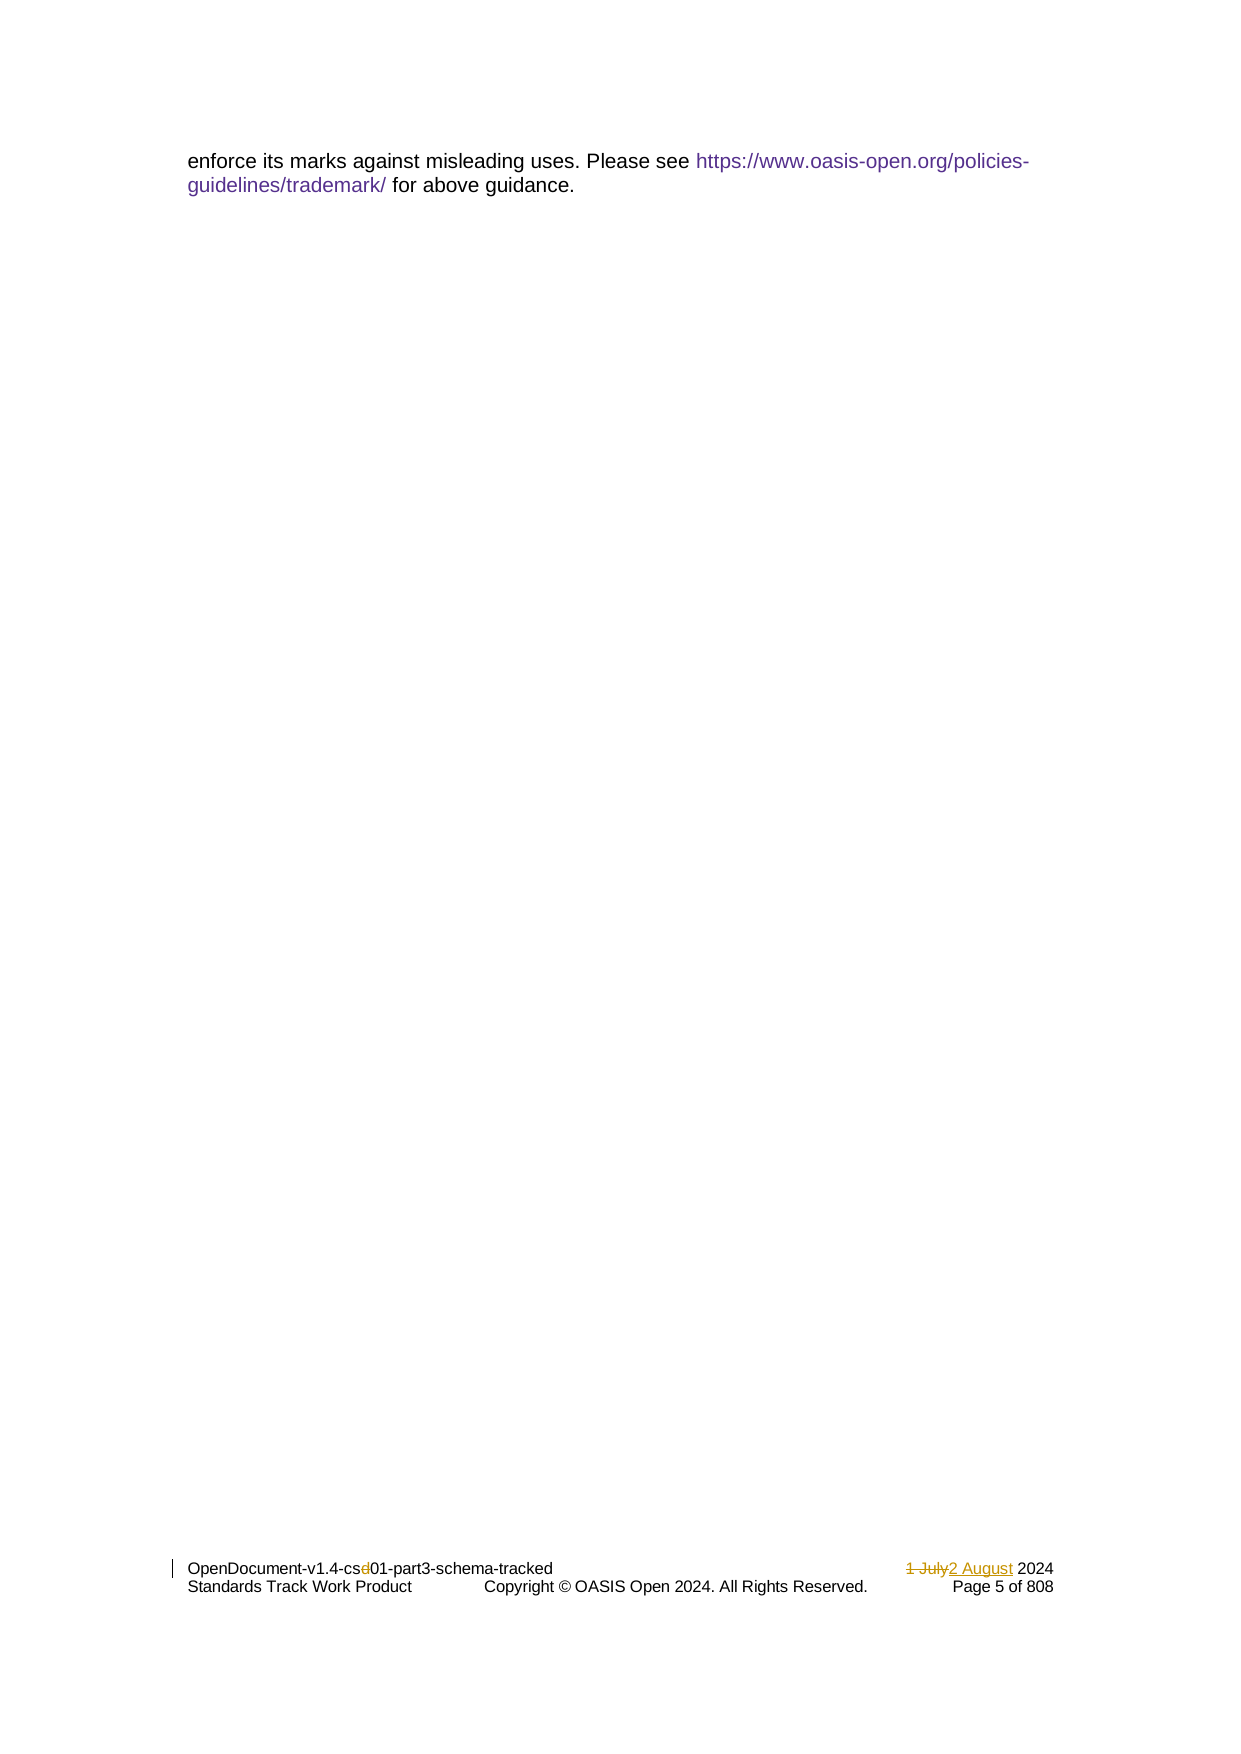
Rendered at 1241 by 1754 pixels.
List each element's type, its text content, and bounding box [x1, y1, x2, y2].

text enforce its marks against misleading uses. Please see https://www.oasis-open.org/policies-guidelines/trademark/ for above guidance. [187, 150, 1053, 197]
